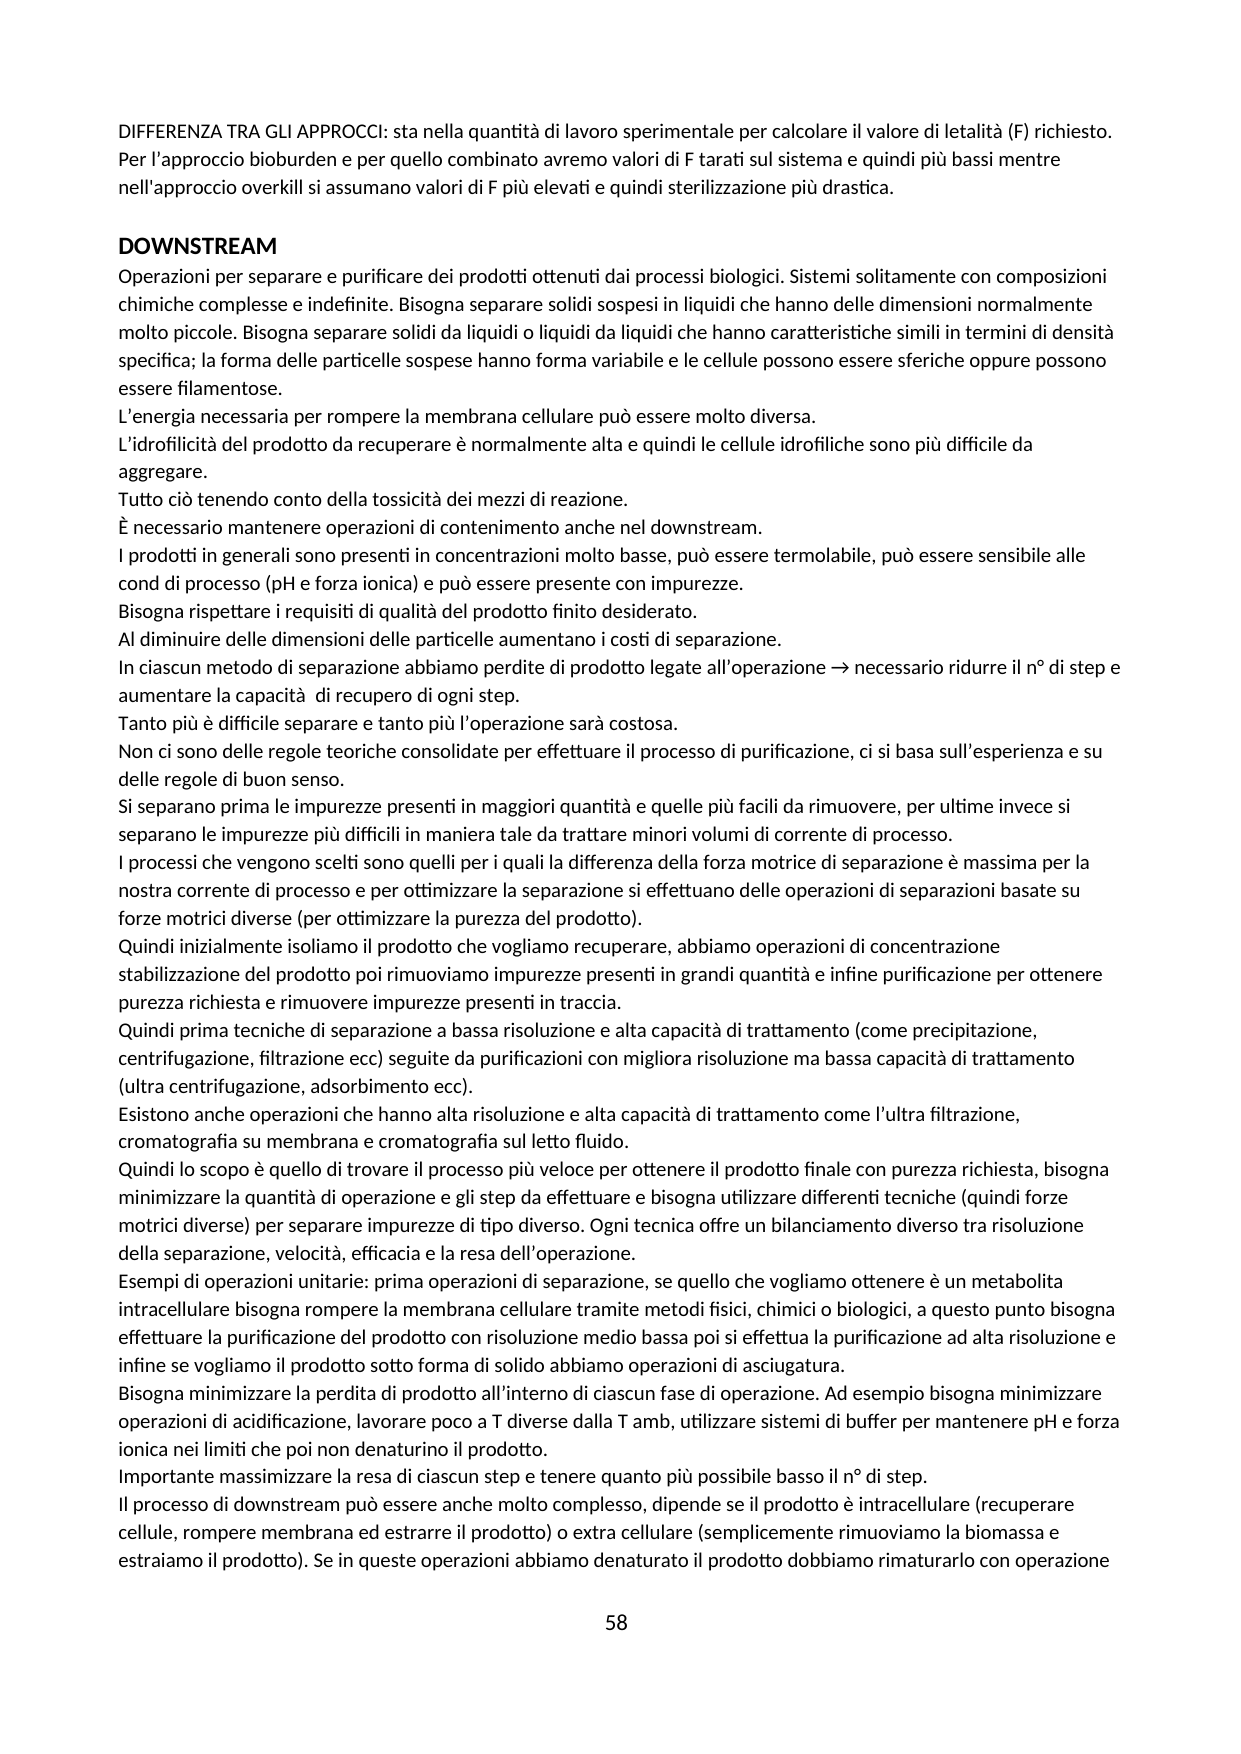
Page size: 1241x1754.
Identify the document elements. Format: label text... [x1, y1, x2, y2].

text DIFFERENZA TRA GLI APPROCCI: sta nella quantità di lavoro sperimentale per calcolare il valore di letalità (F) richiesto. Per l’approccio bioburden e per quello combinato avremo valori di F tarati sul sistema e quindi più bassi mentre nell'approccio overkill si assumano valori di F più elevati e quindi sterilizzazione più drastica. DOWNSTREAM Operazioni per separare e purificare dei prodotti ottenuti dai processi biologici. Sistemi solitamente con composizioni chimiche complesse e indefinite. Bisogna separare solidi sospesi in liquidi che hanno delle dimensioni normalmente molto piccole. Bisogna separare solidi da liquidi o liquidi da liquidi che hanno caratteristiche simili in termini di densità specifica; la forma delle particelle sospese hanno forma variabile e le cellule possono essere sferiche oppure possono essere filamentose. L’energia necessaria per rompere la membrana cellulare può essere molto diversa. L’idrofilicità del prodotto da recuperare è normalmente alta e quindi le cellule idrofiliche sono più difficile da aggregare. Tutto ciò tenendo conto della tossicità dei mezzi di reazione. È necessario mantenere operazioni di contenimento anche nel downstream. I prodotti in generali sono presenti in concentrazioni molto basse, può essere termolabile, può essere sensibile alle cond di processo (pH e forza ionica) e può essere presente con impurezze. Bisogna rispettare i requisiti di qualità del prodotto finito desiderato. Al diminuire delle dimensioni delle particelle aumentano i costi di separazione. In ciascun metodo di separazione abbiamo perdite di prodotto legate all’operazione → necessario ridurre il n° di step e aumentare la capacità di recupero di ogni step. Tanto più è difficile separare e tanto più l’operazione sarà costosa. Non ci sono delle regole teoriche consolidate per effettuare il processo di purificazione, ci si basa sull’esperienza e su delle regole di buon senso. Si separano prima le impurezze presenti in maggiori quantità e quelle più facili da rimuovere, per ultime invece si separano le impurezze più difficili in maniera tale da trattare minori volumi di corrente di processo. [118, 118, 1124, 847]
text I processi che vengono scelti sono quelli per i quali la differenza della forza motrice di separazione è massima per la nostra corrente di processo e per ottimizzare la separazione si effettuano delle operazioni di separazioni basate su forze motrici diverse (per ottimizzare la purezza del prodotto). Quindi inizialmente isoliamo il prodotto che vogliamo recuperare, abbiamo operazioni di concentrazione stabilizzazione del prodotto poi rimuoviamo impurezze presenti in grandi quantità e infine purificazione per ottenere purezza richiesta e rimuovere impurezze presenti in traccia. Quindi prima tecniche di separazione a bassa risoluzione e alta capacità di trattamento (come precipitazione, centrifugazione, filtrazione ecc) seguite da purificazioni con migliora risoluzione ma bassa capacità di trattamento (ultra centrifugazione, adsorbimento ecc). Esistono anche operazioni che hanno alta risoluzione e alta capacità di trattamento come l’ultra filtrazione, cromatografia su membrana e cromatografia sul letto fluido. Quindi lo scopo è quello di trovare il processo più veloce per ottenere il prodotto finale con purezza richiesta, bisogna minimizzare la quantità di operazione e gli step da effettuare e bisogna utilizzare differenti tecniche (quindi forze motrici diverse) per separare impurezze di tipo diverso. Ogni tecnica offre un bilanciamento diverso tra risoluzione della separazione, velocità, efficacia e la resa dell’operazione. Esempi di operazioni unitarie: prima operazioni di separazione, se quello che vogliamo ottenere è un metabolita intracellulare bisogna rompere la membrana cellulare tramite metodi fisici, chimici o biologici, a questo punto bisogna effettuare la purificazione del prodotto con risoluzione medio bassa poi si effettua la purificazione ad alta risoluzione e infine se vogliamo il prodotto sotto forma di solido abbiamo operazioni di asciugatura. Bisogna minimizzare la perdita di prodotto all’interno di ciascun fase di operazione. Ad esempio bisogna minimizzare operazioni di acidificazione, lavorare poco a T diverse dalla T amb, utilizzare sistemi di buffer per mantenere pH e forza ionica nei limiti che poi non denaturino il prodotto. Importante massimizzare la resa di ciascun step e tenere quanto più possibile basso il n° di step. Il processo di downstream può essere anche molto complesso, dipende se il prodotto è intracellulare (recuperare cellule, rompere membrana ed estrarre il prodotto) o extra cellulare (semplicemente rimuoviamo la biomassa e estraiamo il prodotto). Se in queste operazioni abbiamo denaturato il prodotto dobbiamo rimaturarlo con operazione [118, 849, 1124, 1573]
